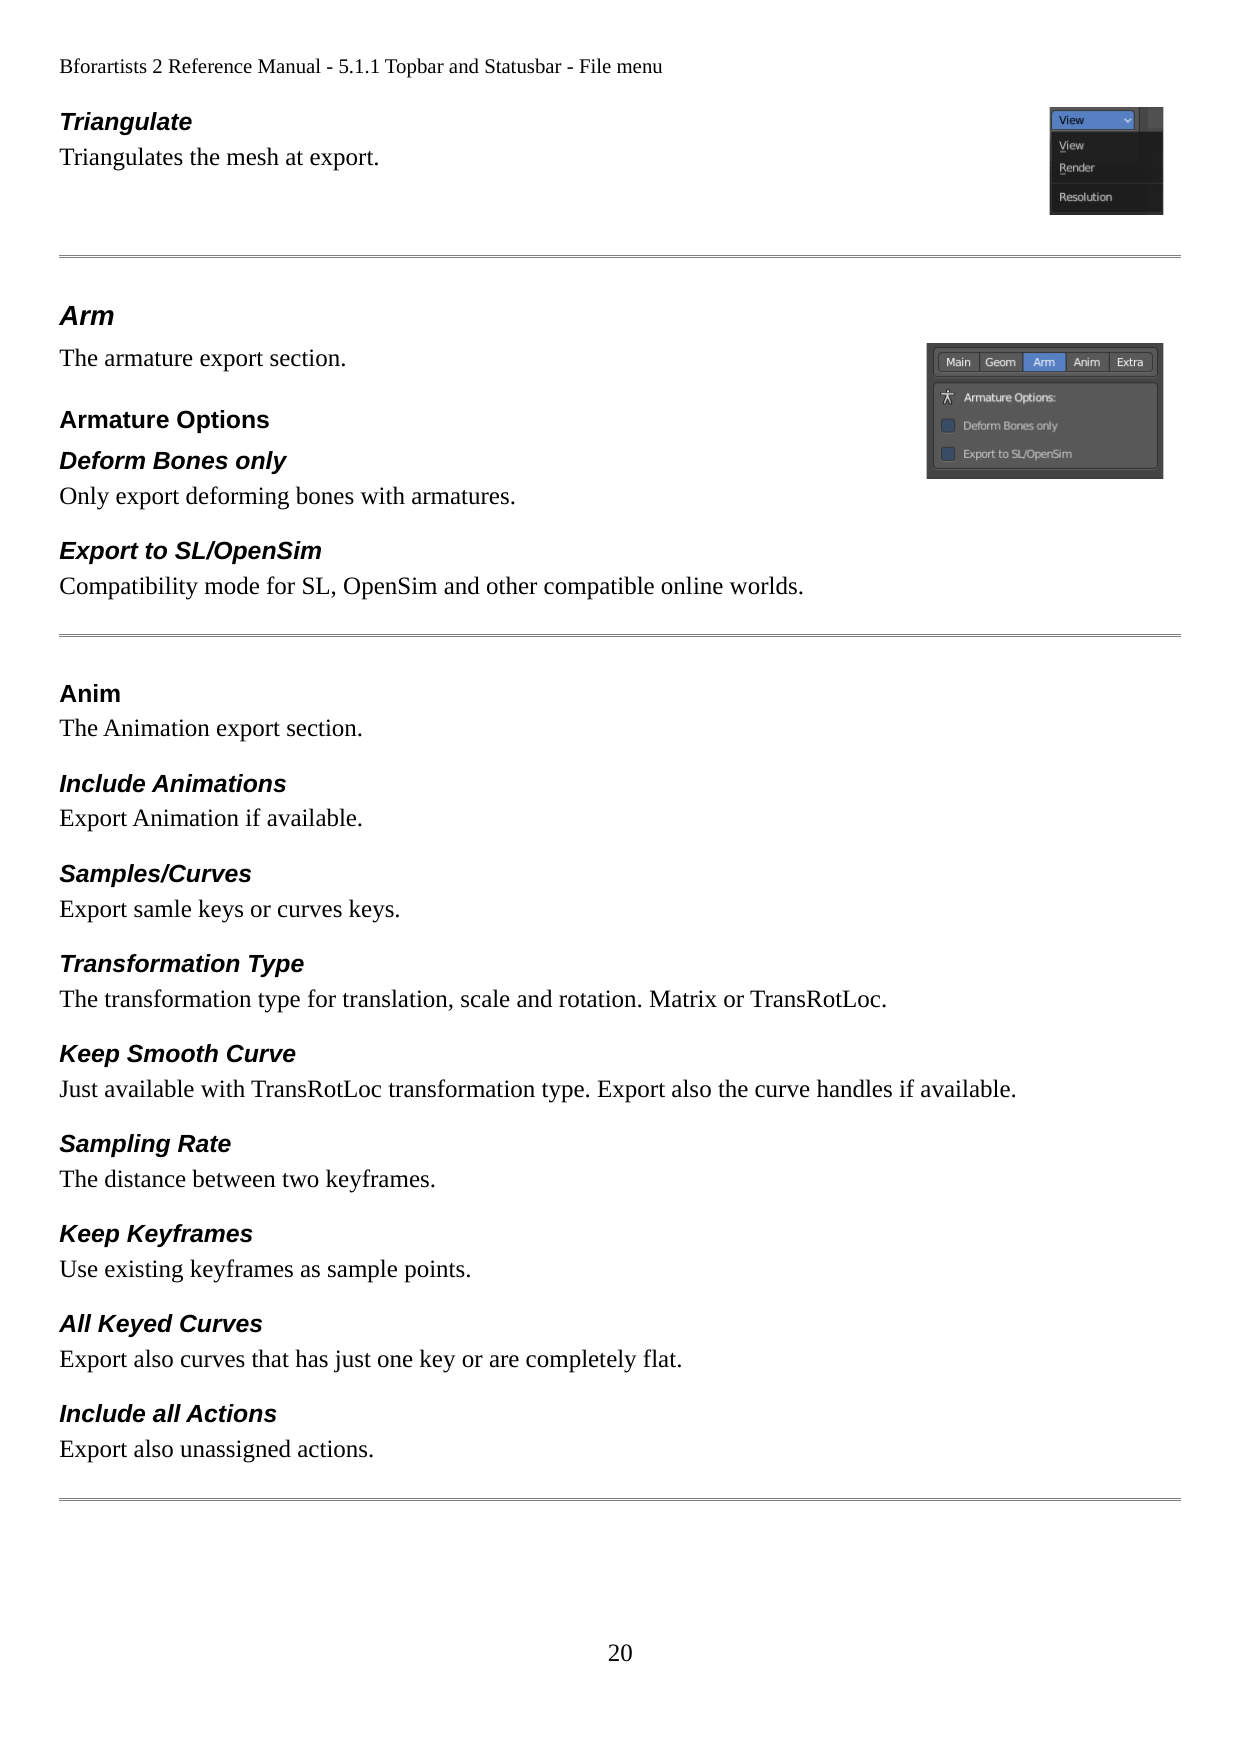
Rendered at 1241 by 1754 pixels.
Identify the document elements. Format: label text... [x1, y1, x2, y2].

subtitle Sampling Rate [59, 1129, 1181, 1158]
text The armature export section. [59, 343, 926, 372]
subtitle Samples/Curves [59, 859, 1181, 887]
subtitle [1164, 107, 1181, 136]
subtitle Include Animations [59, 769, 1181, 797]
subtitle [1164, 446, 1181, 474]
subtitle Transformation Type [59, 949, 1181, 977]
subtitle Keep Smooth Curve [59, 1039, 1181, 1068]
text Only export deforming bones with armatures. [59, 481, 1181, 509]
subtitle Armature Options [59, 405, 926, 433]
subtitle Include all Actions [59, 1399, 1181, 1428]
text Use existing keyframes as sample points. [59, 1254, 1181, 1283]
subtitle Export to SL/OpenSim [59, 536, 1181, 565]
subtitle Keep Keyframes [59, 1219, 1181, 1248]
subtitle All Keyed Curves [59, 1309, 1181, 1338]
text Just available with TransRotLoc transformation type. Export also the curve handles if available. [59, 1074, 1181, 1103]
text The Animation export section. [59, 713, 1181, 742]
text Export also unassigned actions. [59, 1434, 1181, 1463]
picture [926, 343, 1164, 479]
text Export samle keys or curves keys. [59, 894, 1181, 922]
subtitle Arm [59, 299, 1181, 331]
text Compatibility mode for SL, OpenSim and other compatible online worlds. [59, 571, 1181, 600]
text Triangulates the mesh at export. [59, 142, 1049, 171]
subtitle Triangulate [59, 107, 1049, 136]
subtitle Anim [59, 679, 1181, 707]
subtitle Deform Bones only [59, 446, 926, 474]
text The distance between two keyframes. [59, 1164, 1181, 1193]
picture [1049, 107, 1164, 215]
text The transformation type for translation, scale and rotation. Matrix or TransRotLoc. [59, 984, 1181, 1012]
text Export Animation if available. [59, 803, 1181, 832]
subtitle [1164, 405, 1181, 433]
text Export also curves that has just one key or are completely flat. [59, 1344, 1181, 1373]
